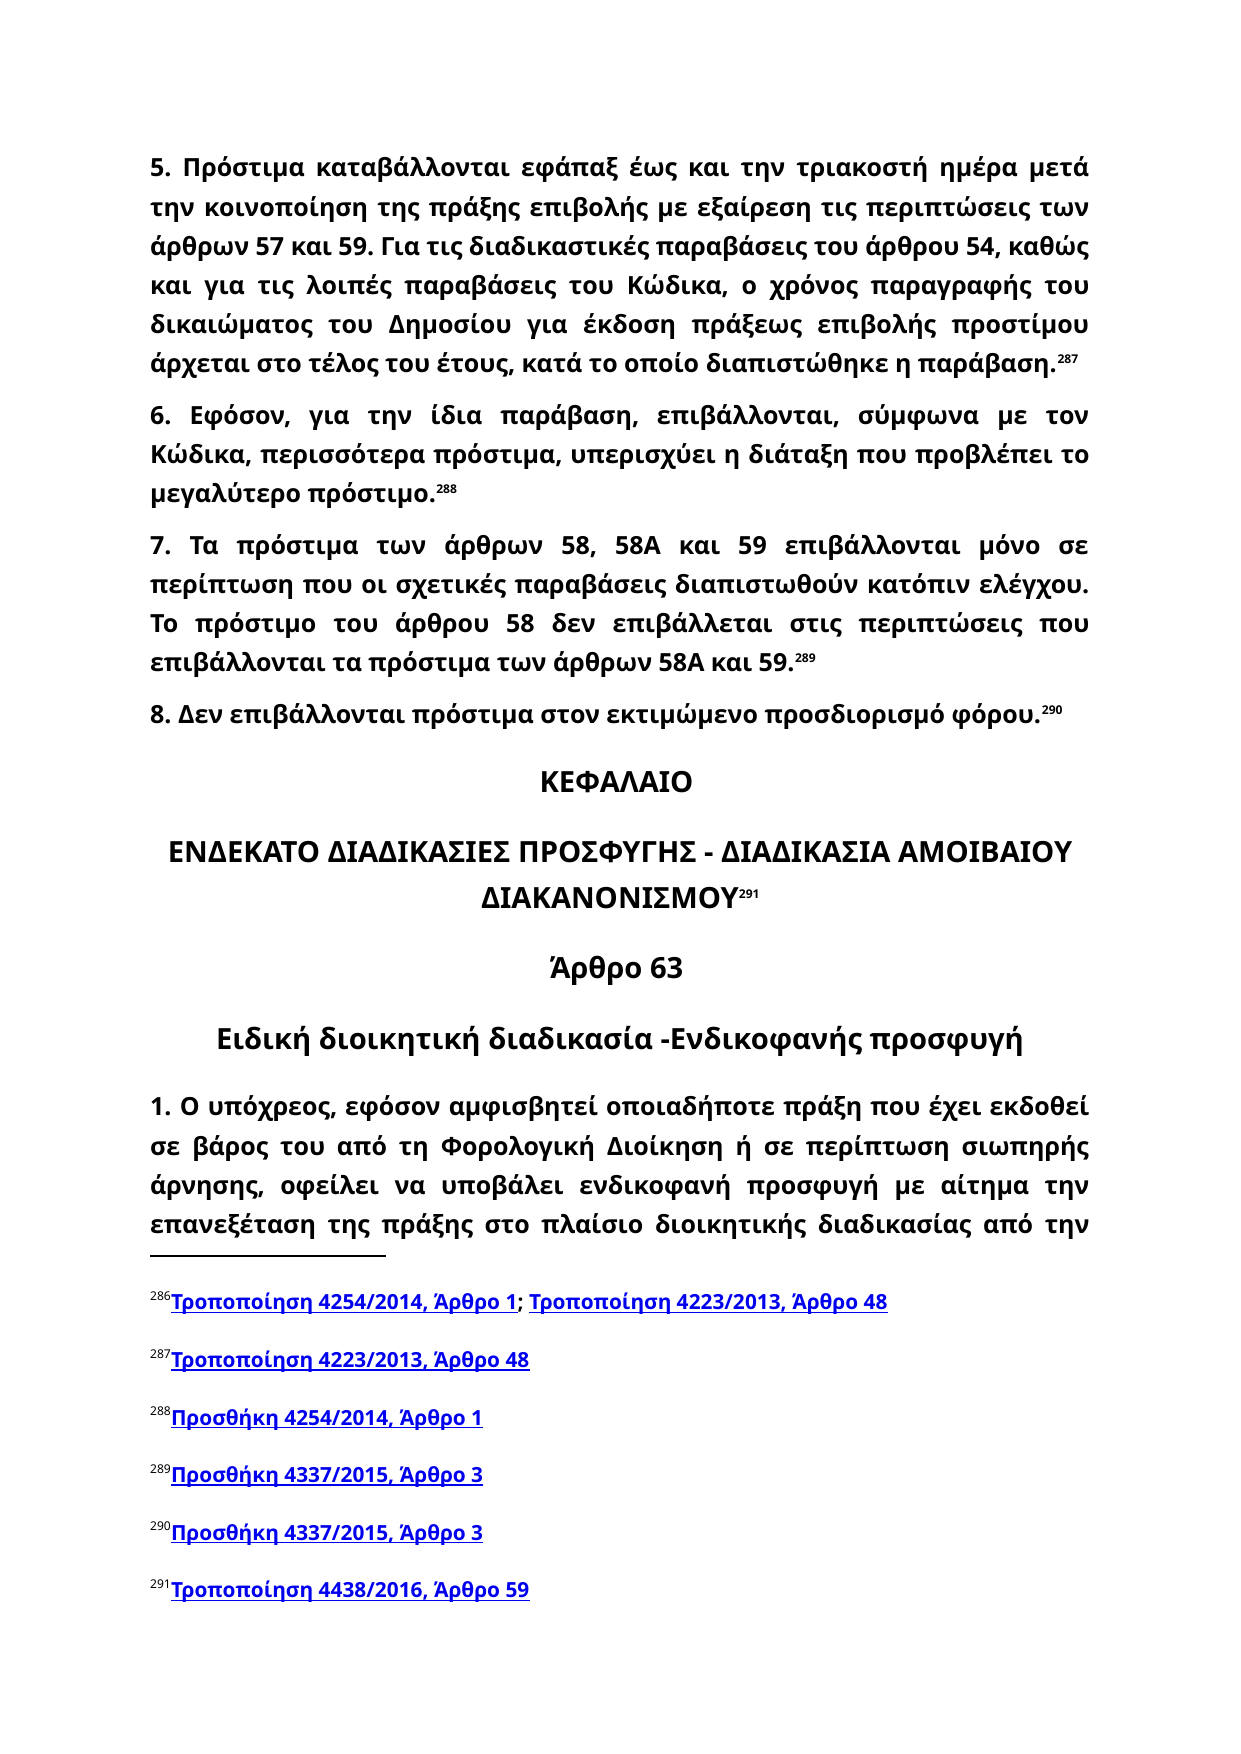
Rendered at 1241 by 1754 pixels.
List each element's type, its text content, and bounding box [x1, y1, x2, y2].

text Προσθήκη 4337/2015, Άρθρο 3 [150, 1460, 1090, 1489]
text 6. Εφόσον, για την ίδια παράβαση, επιβάλλονται, σύμφωνα με τον Κώδικα, περισσότερα πρόστιμα, υπερισχύει η διάταξη που προβλέπει το μεγαλύτερο πρόστιμο. [150, 397, 1090, 510]
text 1. Ο υπόχρεος, εφόσον αμφισβητεί οποιαδήποτε πράξη που έχει εκδοθεί σε βάρος του από τη Φορολογική Διοίκηση ή σε περίπτωση σιωπηρής άρνησης, οφείλει να υποβάλει ενδικοφανή προσφυγή με αίτημα την επανεξέταση της πράξης στο πλαίσιο διοικητικής διαδικασίας από την [150, 1089, 1090, 1241]
text 8. Δεν επιβάλλονται πρόστιμα στον εκτιμώμενο προσδιορισμό φόρου. [150, 697, 1090, 731]
text Τροποποίηση 4223/2013, Άρθρο 48 [150, 1345, 1090, 1373]
subtitle Άρθρο 63 [150, 948, 1090, 987]
text 7. Τα πρόστιμα των άρθρων 58, 58Α και 59 επιβάλλονται μόνο σε περίπτωση που οι σχετικές παραβάσεις διαπιστωθούν κατόπιν ελέγχου. Το πρόστιμο του άρθρου 58 δεν επιβάλλεται στις περιπτώσεις που επιβάλλονται τα πρόστιμα των άρθρων 58Α και 59. [150, 527, 1090, 679]
subtitle Ειδική διοικητική διαδικασία -Ενδικοφανής προσφυγή [150, 1018, 1090, 1058]
text Τροποποίηση 4438/2016, Άρθρο 59 [150, 1576, 1090, 1604]
subtitle ΚΕΦΑΛΑΙΟ [150, 761, 1090, 801]
text 5. Πρόστιμα καταβάλλονται εφάπαξ έως και την τριακοστή ημέρα μετά την κοινοποίηση της πράξης επιβολής με εξαίρεση τις περιπτώσεις των άρθρων 57 και 59. Για τις διαδικαστικές παραβάσεις του άρθρου 54, καθώς και για τις λοιπές παραβάσεις του Κώδικα, ο χρόνος παραγραφής του δικαιώματος του Δημοσίου για έκδοση πράξεως επιβολής προστίμου άρχεται στο τέλος του έτους, κατά το οποίο διαπιστώθηκε η παράβαση. [150, 150, 1090, 380]
text Προσθήκη 4254/2014, Άρθρο 1 [150, 1403, 1090, 1431]
text Τροποποίηση 4254/2014, Άρθρο 1; Τροποποίηση 4223/2013, Άρθρο 48 [150, 1287, 1090, 1316]
subtitle ΕΝΔΕΚΑΤΟ ΔΙΑΔΙΚΑΣΙΕΣ ΠΡΟΣΦΥΓΗΣ - ΔΙΑΔΙΚΑΣΙΑ ΑΜΟΙΒΑΙΟΥ ΔΙΑΚΑΝΟΝΙΣΜΟΥ [150, 831, 1090, 917]
text Προσθήκη 4337/2015, Άρθρο 3 [150, 1518, 1090, 1546]
